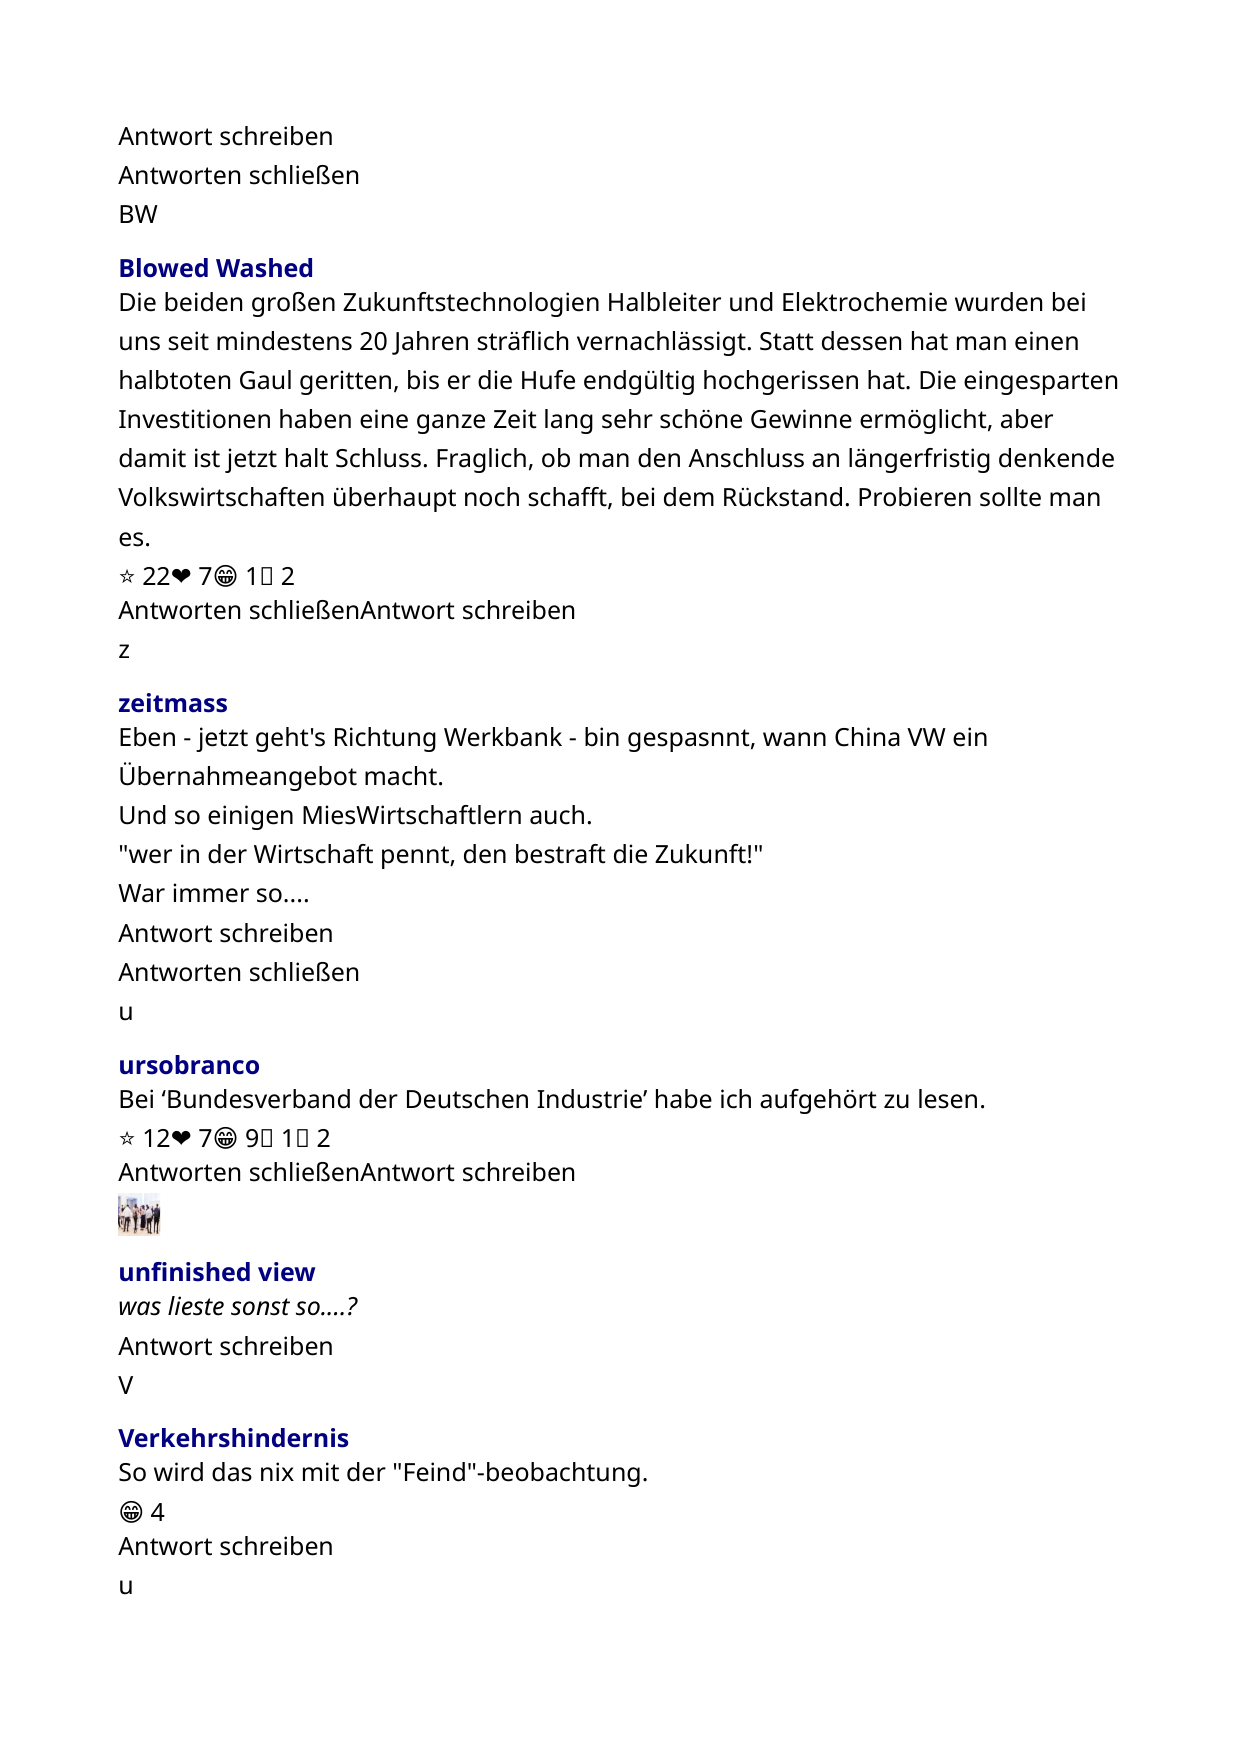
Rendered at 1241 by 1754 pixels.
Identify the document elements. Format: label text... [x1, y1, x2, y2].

text Die beiden großen Zukunftstechnologien Halbleiter und Elektrochemie wurden bei uns seit mindestens 20 Jahren sträflich vernachlässigt. Statt dessen hat man einen halbtoten Gaul geritten, bis er die Hufe endgültig hochgerissen hat. Die eingesparten Investitionen haben eine ganze Zeit lang sehr schöne Gewinne ermöglicht, aber damit ist jetzt halt Schluss. Fraglich, ob man den Anschluss an längerfristig denkende Volkswirtschaften überhaupt noch schafft, bei dem Rückstand. Probieren sollte man es. [118, 284, 1122, 553]
subtitle Blowed Washed [118, 250, 1122, 284]
picture [118, 1193, 161, 1236]
text 😁 4 [118, 1494, 1122, 1528]
text Antworten schließenAntwort schreiben [118, 1155, 1122, 1189]
text Eben - jetzt geht's Richtung Werkbank - bin gespasnnt, wann China VW ein Übernahmeangebot macht. [118, 719, 1122, 793]
subtitle zeitmass [118, 685, 1122, 719]
text Antwort schreiben [118, 1528, 1122, 1562]
text Antworten schließenAntwort schreiben [118, 592, 1122, 627]
text z [118, 632, 1122, 666]
text u [118, 1567, 1122, 1602]
text was lieste sonst so....? [118, 1289, 1122, 1323]
text Antwort schreiben [118, 1328, 1122, 1362]
text War immer so.... [118, 876, 1122, 910]
text So wird das nix mit der "Feind"-beobachtung. [118, 1455, 1122, 1489]
text Antwort schreiben [118, 915, 1122, 949]
text Antworten schließen [118, 954, 1122, 988]
text Bei ‘Bundesverband der Deutschen Industrie’ habe ich aufgehört zu lesen. [118, 1081, 1122, 1116]
text ⭐️ 22❤️ 7😁 1🙁 2 [118, 558, 1122, 592]
text "wer in der Wirtschaft pennt, den bestraft die Zukunft!" [118, 837, 1122, 871]
subtitle ursobranco [118, 1047, 1122, 1081]
subtitle unfinished view [118, 1255, 1122, 1289]
text BW [118, 196, 1122, 231]
text Antwort schreiben [118, 118, 1122, 152]
text Antworten schließen [118, 157, 1122, 191]
text Und so einigen MiesWirtschaftlern auch. [118, 798, 1122, 832]
text u [118, 994, 1122, 1028]
text V [118, 1367, 1122, 1401]
subtitle Verkehrshindernis [118, 1421, 1122, 1455]
text ⭐️ 12❤️ 7😁 9🙁 1🤨 2 [118, 1121, 1122, 1155]
